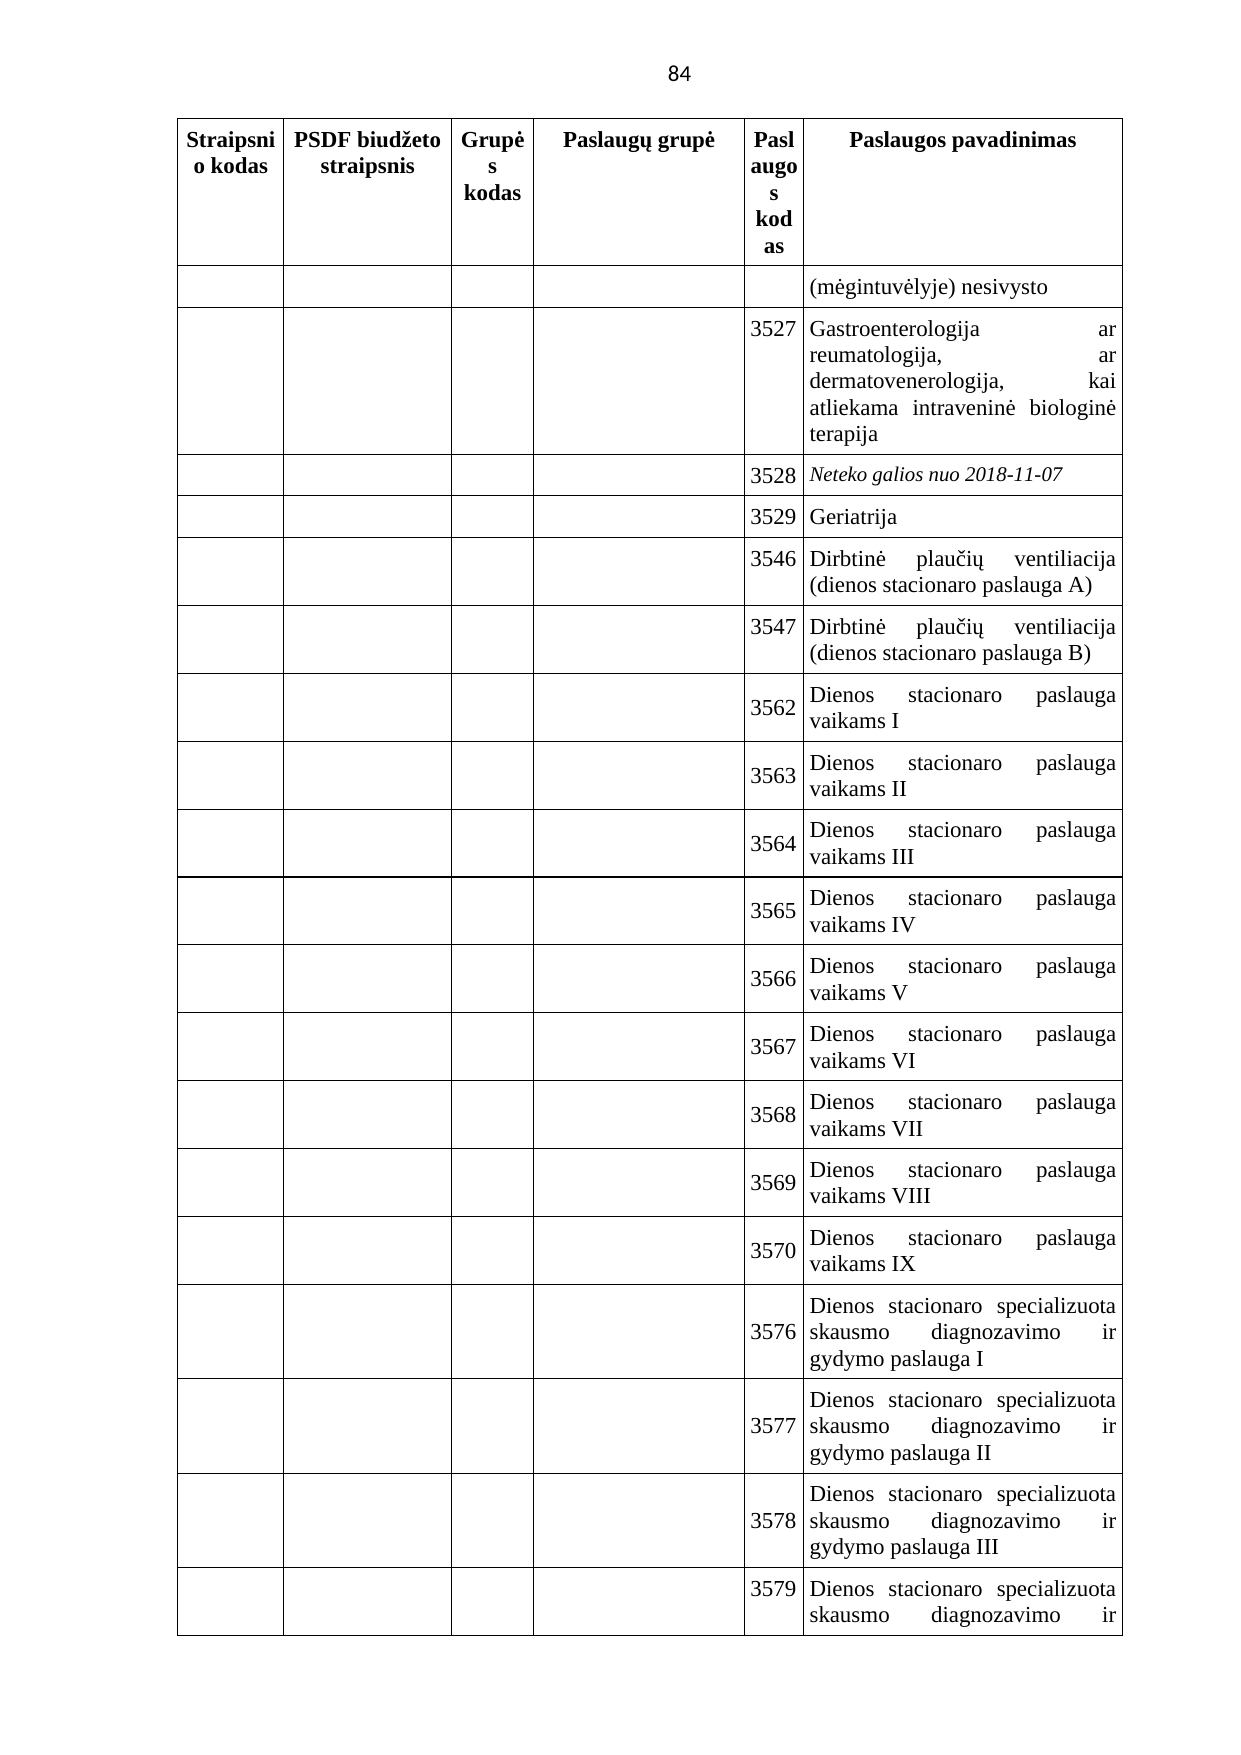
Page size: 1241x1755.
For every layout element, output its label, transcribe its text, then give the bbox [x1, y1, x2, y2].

table_cell 3569 [745, 1149, 803, 1216]
table_cell [178, 496, 283, 537]
table_cell [178, 1013, 283, 1080]
table_cell [452, 308, 533, 454]
table_header Paslaugų grupė [534, 119, 744, 265]
table_cell 3565 [745, 878, 803, 944]
table_header Straipsnio kodas [178, 119, 283, 265]
table_cell [534, 674, 744, 741]
table_cell [284, 455, 451, 495]
table_cell [452, 810, 533, 876]
table_cell [534, 742, 744, 808]
table_cell [284, 1013, 451, 1080]
table_cell 3528 [745, 455, 803, 495]
table_cell [178, 455, 283, 495]
table_cell [534, 945, 744, 1012]
table_cell [178, 1568, 283, 1634]
table_cell [452, 455, 533, 495]
table_cell [534, 1285, 744, 1378]
table_cell [284, 1217, 451, 1284]
table_cell [178, 1379, 283, 1472]
table_header PSDF biudžeto straipsnis [284, 119, 451, 265]
table_cell [452, 1568, 533, 1634]
table_header Grupės kodas [452, 119, 533, 265]
table_header Paslaugos kodas [745, 119, 803, 265]
table_cell [284, 945, 451, 1012]
table_cell [178, 1285, 283, 1378]
table_cell 3577 [745, 1379, 803, 1472]
table_cell [452, 945, 533, 1012]
table_cell [284, 1149, 451, 1216]
table_cell 3567 [745, 1013, 803, 1080]
table_cell 3570 [745, 1217, 803, 1284]
table_cell [178, 538, 283, 605]
table_cell 3578 [745, 1474, 803, 1567]
table_cell [452, 878, 533, 944]
table_cell Neteko galios nuo 2018-11-07 [804, 455, 1122, 495]
table_cell Dienos stacionaro paslauga vaikams VIII [804, 1149, 1122, 1216]
table_cell [178, 742, 283, 808]
table_cell Dienos stacionaro paslauga vaikams VII [804, 1081, 1122, 1148]
table_cell [534, 1568, 744, 1634]
table_cell Dienos stacionaro specializuota skausmo diagnozavimo ir gydymo paslauga I [804, 1285, 1122, 1378]
table_cell (mėgintuvėlyje) nesivysto [804, 266, 1122, 307]
table_cell [178, 1474, 283, 1567]
table_cell 3576 [745, 1285, 803, 1378]
table_cell [452, 538, 533, 605]
table_cell Dienos stacionaro specializuota skausmo diagnozavimo ir gydymo paslauga II [804, 1379, 1122, 1472]
table_cell [284, 606, 451, 673]
table_cell Geriatrija [804, 496, 1122, 537]
table_cell Dienos stacionaro paslauga vaikams VI [804, 1013, 1122, 1080]
table_cell [452, 1474, 533, 1567]
table_cell [284, 742, 451, 808]
table_cell [452, 1013, 533, 1080]
table_cell [534, 1013, 744, 1080]
table_cell [534, 1081, 744, 1148]
table_cell [534, 1217, 744, 1284]
table_cell [534, 1149, 744, 1216]
table_cell 3527 [745, 308, 803, 454]
table_cell [745, 266, 803, 307]
table_cell [178, 1081, 283, 1148]
table_cell [452, 606, 533, 673]
table_cell [534, 810, 744, 876]
table_cell [178, 1149, 283, 1216]
table_cell [534, 266, 744, 307]
table_cell [452, 674, 533, 741]
table_cell 3564 [745, 810, 803, 876]
table_cell [284, 1474, 451, 1567]
table_cell Gastroenterologija ar reumatologija, ar dermatovenerologija, kai atliekama intraveninė biologinė terapija [804, 308, 1122, 454]
table_cell 3563 [745, 742, 803, 808]
table_cell [284, 538, 451, 605]
table_cell [534, 496, 744, 537]
table_cell [284, 1379, 451, 1472]
table_cell 3547 [745, 606, 803, 673]
table_cell Dienos stacionaro paslauga vaikams II [804, 742, 1122, 808]
table_cell [284, 878, 451, 944]
table_cell [534, 455, 744, 495]
table_cell [178, 945, 283, 1012]
table_cell 3546 [745, 538, 803, 605]
table_cell [534, 606, 744, 673]
table_cell [284, 1568, 451, 1634]
table_cell 3568 [745, 1081, 803, 1148]
table_cell [534, 878, 744, 944]
table_cell 3566 [745, 945, 803, 1012]
table_cell [452, 266, 533, 307]
table_cell Dienos stacionaro paslauga vaikams III [804, 810, 1122, 876]
table_cell [178, 878, 283, 944]
table_cell Dienos stacionaro paslauga vaikams IX [804, 1217, 1122, 1284]
table_cell [178, 1217, 283, 1284]
table_cell [284, 674, 451, 741]
table_cell [452, 1217, 533, 1284]
table_cell [284, 266, 451, 307]
table_cell [452, 1081, 533, 1148]
table_cell [178, 606, 283, 673]
table_cell [534, 1474, 744, 1567]
table_cell [284, 496, 451, 537]
table_cell Dirbtinė plaučių ventiliacija (dienos stacionaro paslauga A) [804, 538, 1122, 605]
table_cell [534, 1379, 744, 1472]
table_cell [452, 742, 533, 808]
table_cell [452, 1379, 533, 1472]
table_cell [534, 308, 744, 454]
table_cell [284, 810, 451, 876]
table_cell [178, 266, 283, 307]
table_cell [284, 1081, 451, 1148]
table_cell Dienos stacionaro specializuota skausmo diagnozavimo ir gydymo paslauga III [804, 1474, 1122, 1567]
table_cell 3562 [745, 674, 803, 741]
table_cell 3529 [745, 496, 803, 537]
table_cell [284, 308, 451, 454]
table_cell Dienos stacionaro specializuota skausmo diagnozavimo ir [804, 1568, 1122, 1634]
table_cell [178, 308, 283, 454]
table_cell [452, 496, 533, 537]
table_header Paslaugos pavadinimas [804, 119, 1122, 265]
table_cell [452, 1285, 533, 1378]
table_cell [534, 538, 744, 605]
table_cell [178, 810, 283, 876]
table_cell [452, 1149, 533, 1216]
table_cell Dienos stacionaro paslauga vaikams V [804, 945, 1122, 1012]
table_cell Dienos stacionaro paslauga vaikams I [804, 674, 1122, 741]
table_cell Dienos stacionaro paslauga vaikams IV [804, 878, 1122, 944]
table_cell [178, 674, 283, 741]
table_cell 3579 [745, 1568, 803, 1634]
table_cell Dirbtinė plaučių ventiliacija (dienos stacionaro paslauga B) [804, 606, 1122, 673]
table_cell [284, 1285, 451, 1378]
